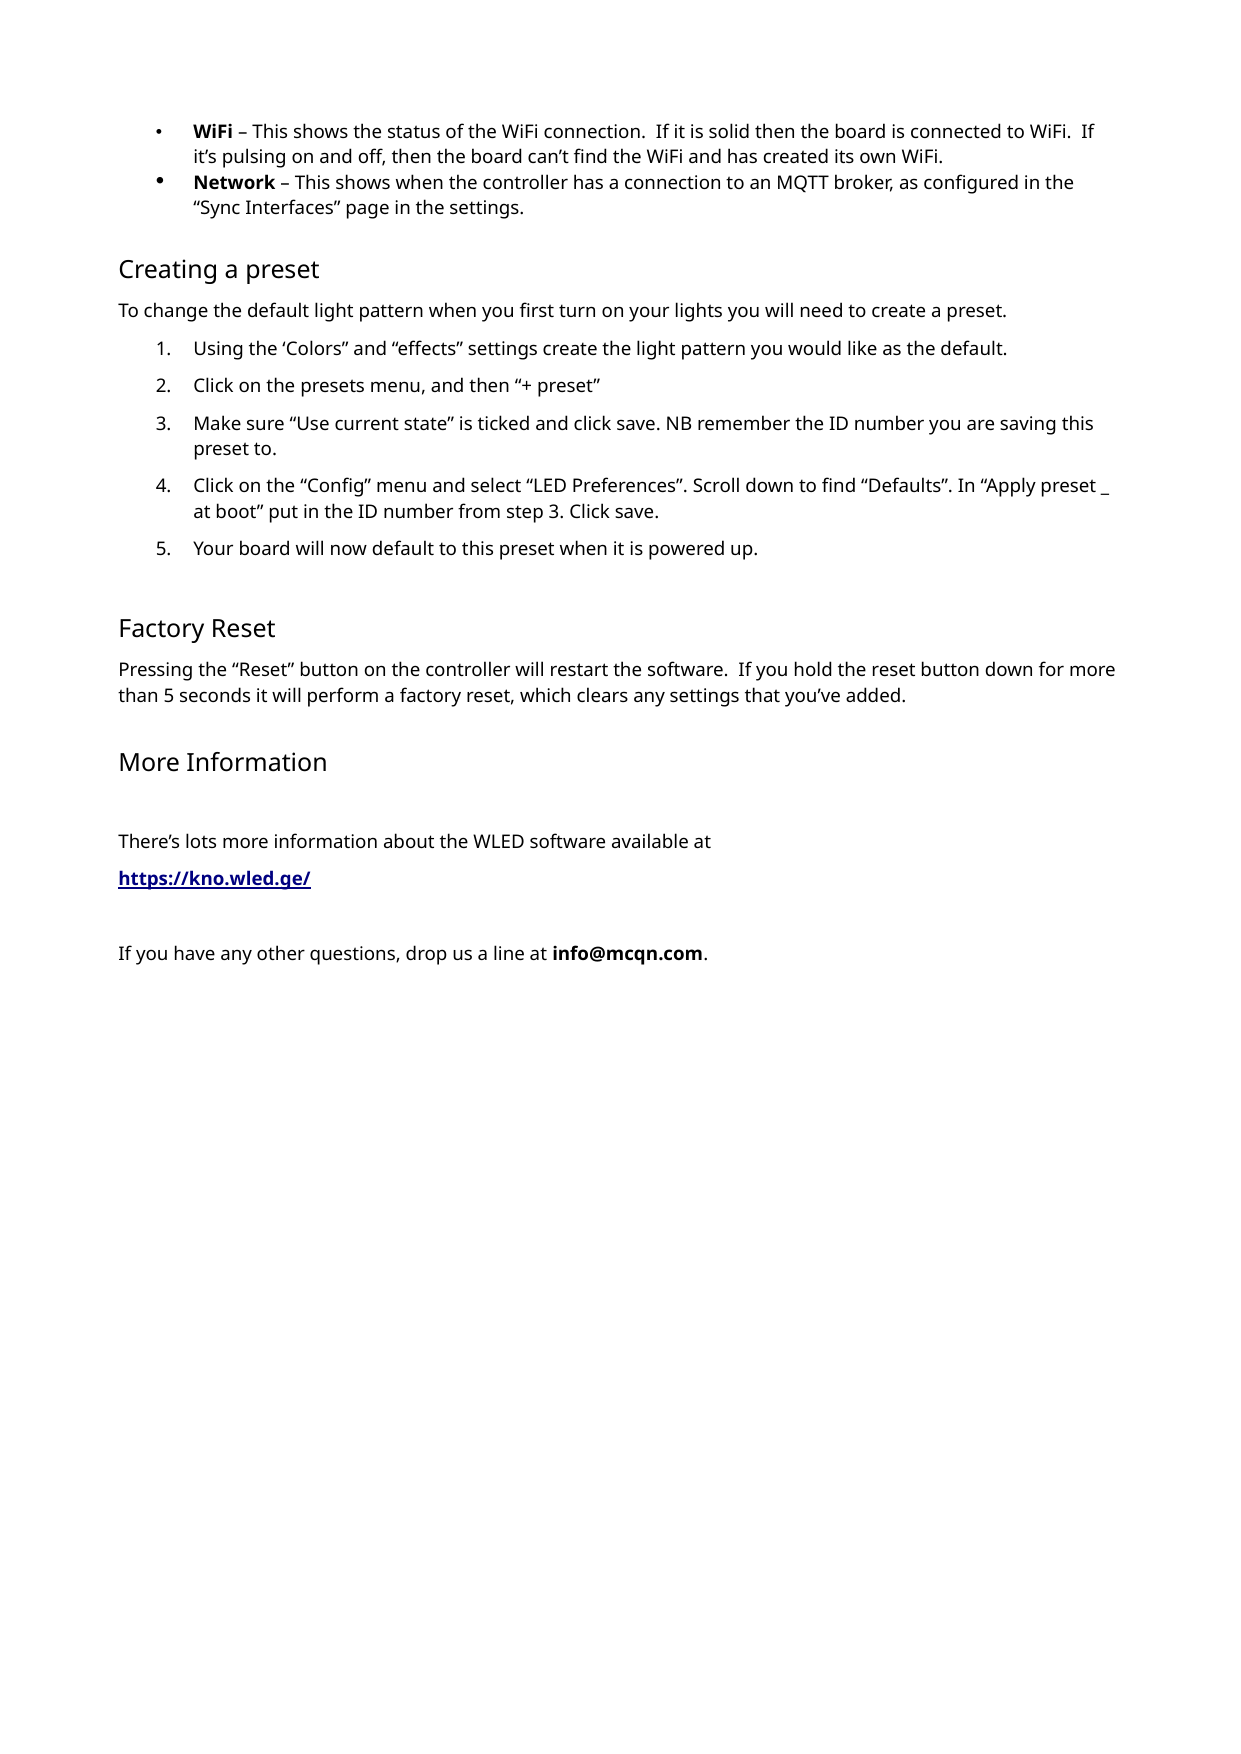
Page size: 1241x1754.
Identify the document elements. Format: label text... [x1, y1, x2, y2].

text Creating a preset [118, 252, 1122, 286]
list Click on the presets menu, and then “+ preset” [156, 372, 1122, 398]
text Factory Reset [118, 610, 1122, 644]
list Your board will now default to this preset when it is powered up. [156, 536, 1122, 561]
text https://kno.wled.ge/ [118, 866, 1122, 891]
list WiFi – This shows the status of the WiFi connection. If it is solid then the board is connected to WiFi. If it’s pulsing on and off, then the board can’t find the WiFi and has created its own WiFi. [156, 118, 1122, 169]
text Pressing the “Reset” button on the controller will restart the software. If you hold the reset button down for more than 5 seconds it will perform a factory reset, which clears any settings that you’ve added. [118, 656, 1122, 707]
list Using the ‘Colors” and “effects” settings create the light pattern you would like as the default. [156, 335, 1122, 361]
text To change the default light pattern when you first turn on your lights you will need to create a preset. [118, 298, 1122, 323]
list Make sure “Use current state” is ticked and click save. NB remember the ID number you are saving this preset to. [156, 410, 1122, 461]
text There’s lots more information about the WLED software available at [118, 828, 1122, 854]
text If you have any other questions, drop us a line at info@mcqn.com. [118, 940, 1122, 966]
list Network – This shows when the controller has a connection to an MQTT broker, as configured in the “Sync Interfaces” page in the settings. [156, 169, 1122, 220]
list Click on the “Config” menu and select “LED Preferences”. Scroll down to find “Defaults”. In “Apply preset _ at boot” put in the ID number from step 3. Click save. [156, 473, 1122, 524]
text More Information [118, 745, 1122, 779]
